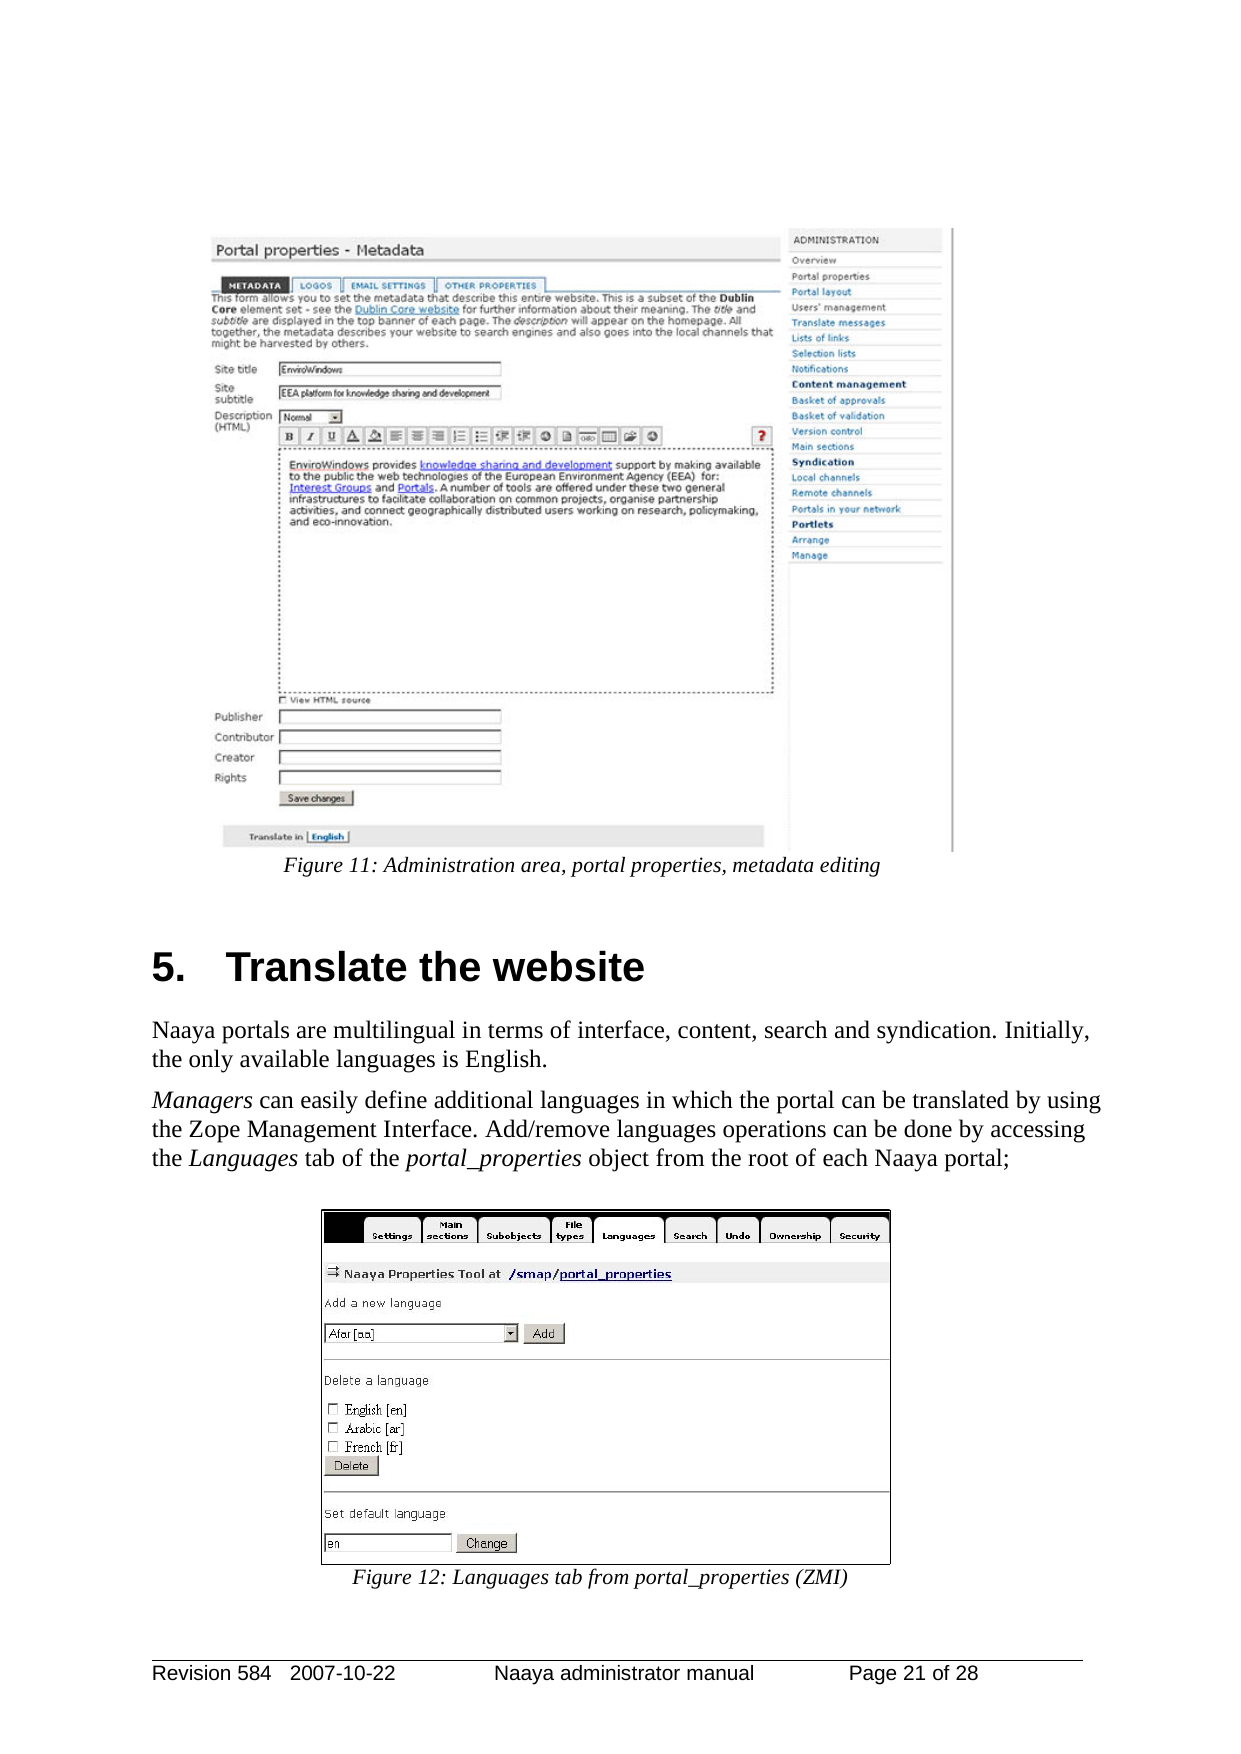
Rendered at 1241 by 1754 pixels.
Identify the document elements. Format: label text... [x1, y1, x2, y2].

text Managers can easily define additional languages in which the portal can be translated by using the Zope Management Interface. Add/remove languages operations can be done by accessing the Languages tab of the portal_properties object from the root of each Naaya portal; [152, 1085, 1120, 1172]
text Figure 11: Administration area, portal properties, metadata editing [210, 852, 957, 877]
picture [322, 1211, 890, 1564]
picture [210, 228, 957, 852]
text Figure 12: Languages tab from portal_properties (ZMI) [282, 1564, 921, 1590]
text Naaya portals are multilingual in terms of interface, content, search and syndication. Initially, the only available languages is English. [152, 1015, 1120, 1073]
subtitle Translate the website [151, 942, 1120, 990]
